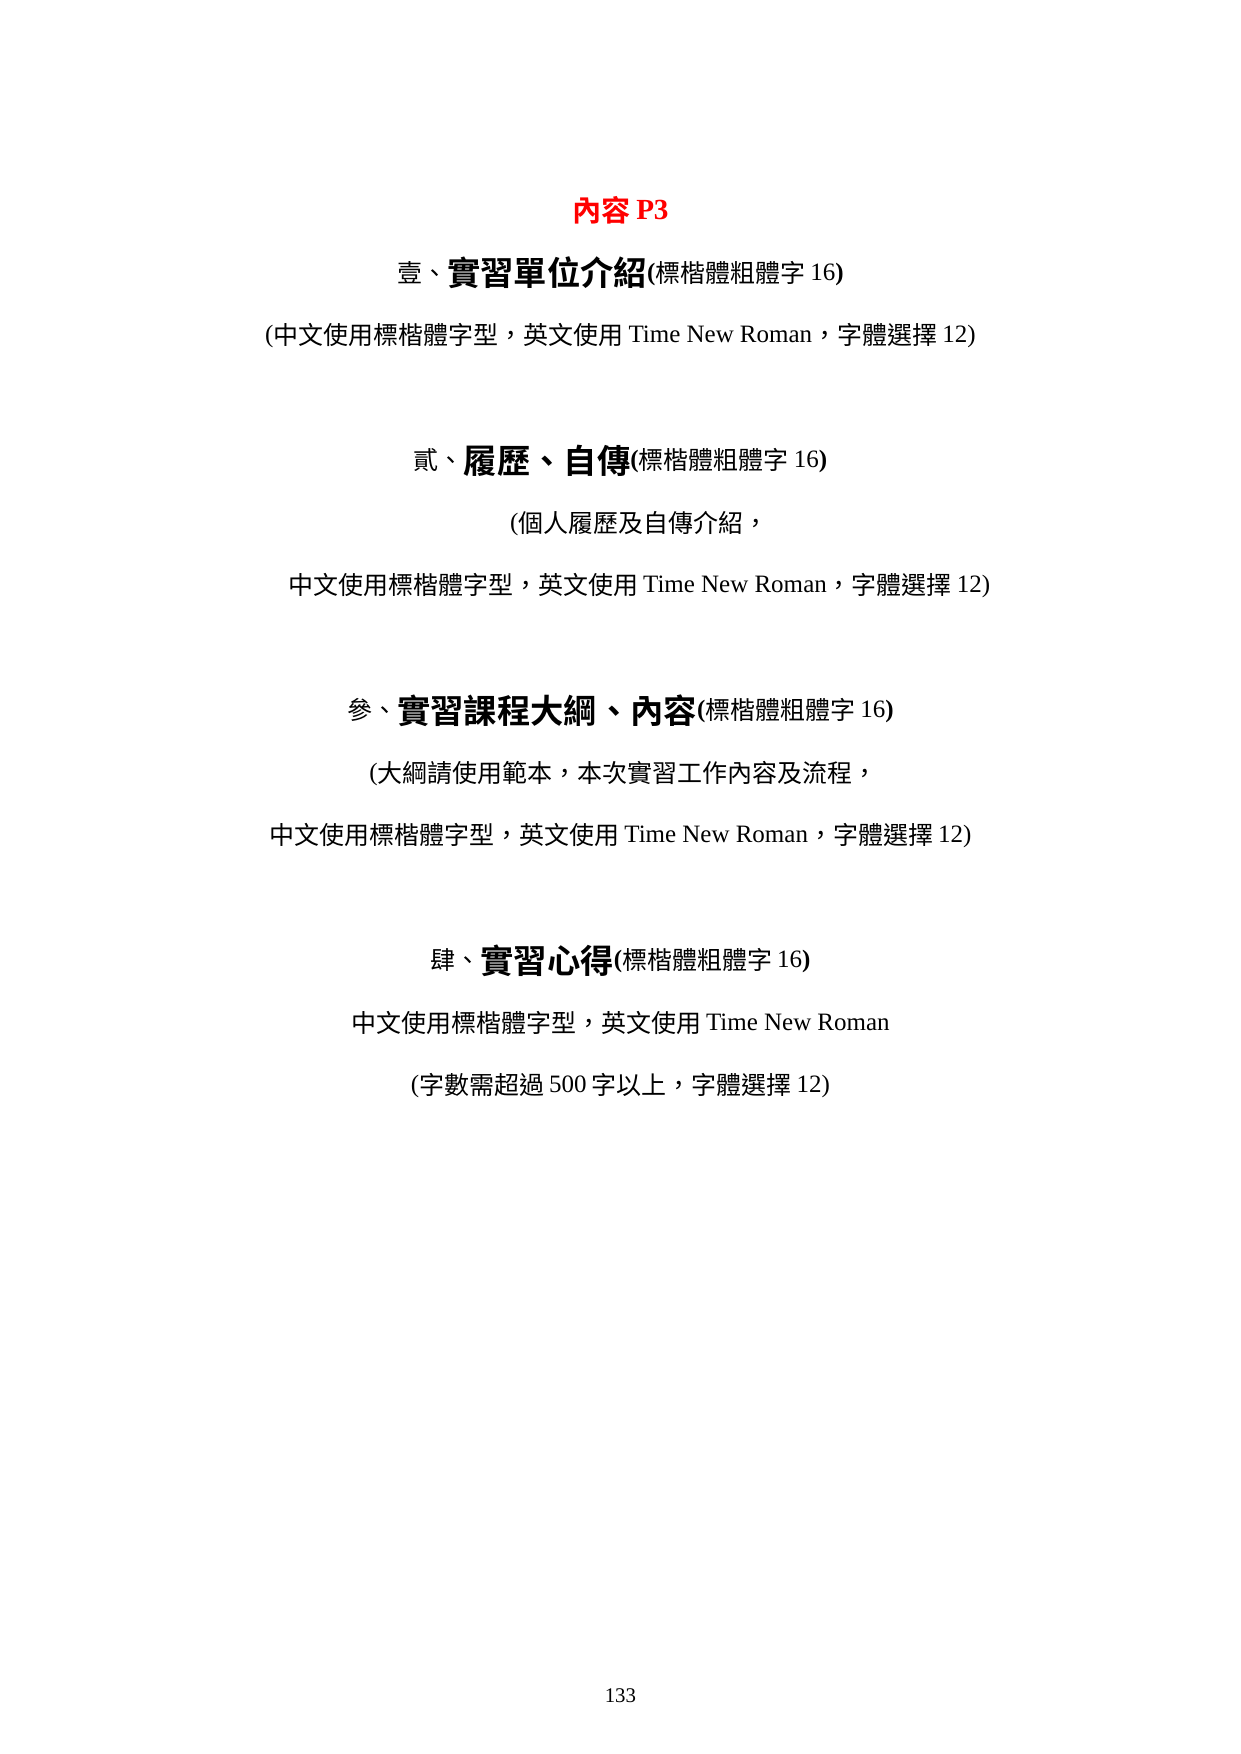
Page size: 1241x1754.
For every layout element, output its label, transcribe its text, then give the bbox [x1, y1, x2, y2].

list 實習課程大綱、內容(標楷體粗體字16) [59, 667, 1181, 729]
text (個人履歷及自傳介紹， [97, 479, 1181, 542]
list 實習單位介紹(標楷體粗體字16) [59, 229, 1181, 292]
text 中文使用標楷體字型，英文使用Time New Roman，字體選擇12) [59, 792, 1181, 854]
text 中文使用標楷體字型，英文使用Time New Roman [59, 979, 1181, 1042]
text (中文使用標楷體字型，英文使用Time New Roman，字體選擇12) [59, 292, 1181, 354]
list 履歷、自傳(標楷體粗體字16) [59, 417, 1181, 479]
text 中文使用標楷體字型，英文使用Time New Roman，字體選擇12) [97, 542, 1181, 604]
text (字數需超過500字以上，字體選擇12) [59, 1042, 1181, 1104]
text 內容P3 [59, 167, 1181, 229]
list 實習心得(標楷體粗體字16) [59, 917, 1181, 979]
text (大綱請使用範本，本次實習工作內容及流程， [59, 729, 1181, 792]
